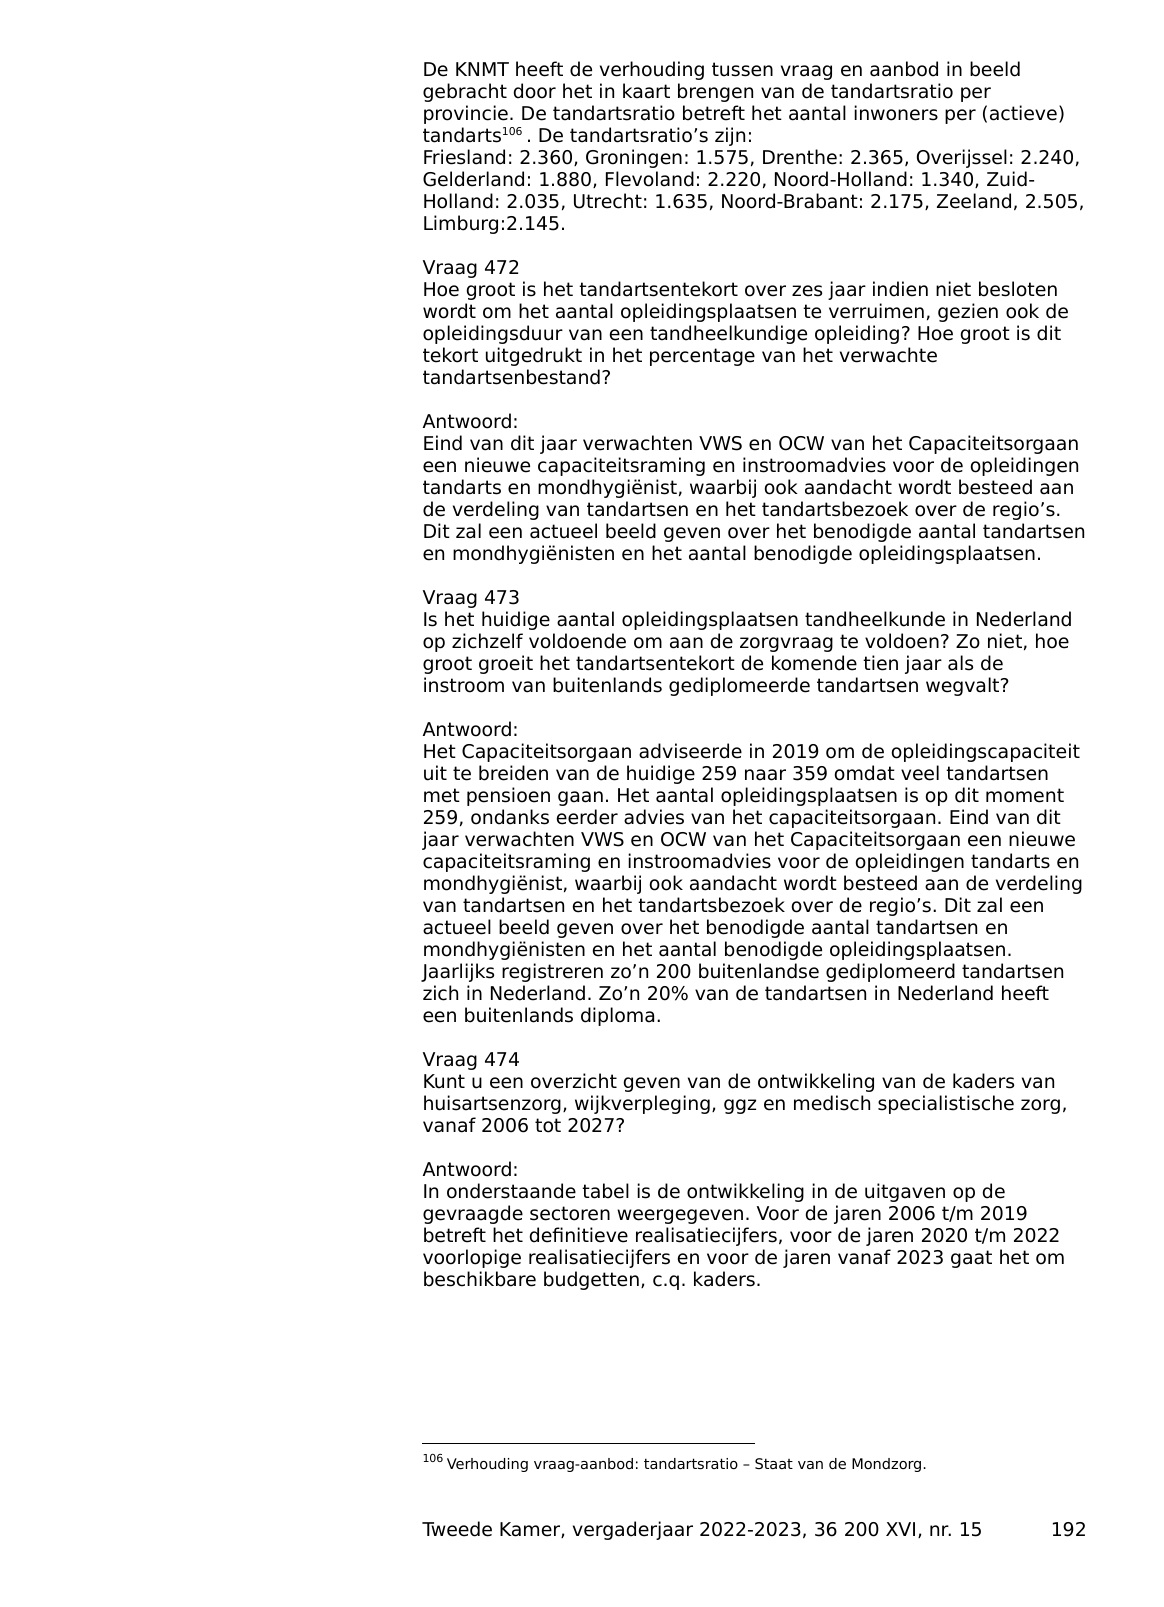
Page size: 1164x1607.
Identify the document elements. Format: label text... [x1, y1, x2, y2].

text Eind van dit jaar verwachten VWS en OCW van het Capaciteitsorgaan een nieuwe capaciteitsraming en instroomadvies voor de opleidingen tandarts en mondhygiënist, waarbij ook aandacht wordt besteed aan de verdeling van tandartsen en het tandartsbezoek over de regio’s. Dit zal een actueel beeld geven over het benodigde aantal tandartsen en mondhygiënisten en het aantal benodigde opleidingsplaatsen. [422, 433, 1087, 565]
text Is het huidige aantal opleidingsplaatsen tandheelkunde in Nederland op zichzelf voldoende om aan de zorgvraag te voldoen? Zo niet, hoe groot groeit het tandartsentekort de komende tien jaar als de instroom van buitenlands gediplomeerde tandartsen wegvalt? [422, 609, 1087, 697]
text Vraag 474 [422, 1049, 1087, 1071]
text Antwoord: [422, 411, 1087, 433]
text De KNMT heeft de verhouding tussen vraag en aanbod in beeld gebracht door het in kaart brengen van de tandartsratio per provincie. De tandartsratio betreft het aantal inwoners per (actieve) tandarts. De tandartsratio’s zijn: [422, 59, 1087, 147]
text Antwoord: [422, 719, 1087, 741]
text Antwoord: [422, 1159, 1087, 1181]
text Het Capaciteitsorgaan adviseerde in 2019 om de opleidingscapaciteit uit te breiden van de huidige 259 naar 359 omdat veel tandartsen met pensioen gaan. Het aantal opleidingsplaatsen is op dit moment 259, ondanks eerder advies van het capaciteitsorgaan. Eind van dit jaar verwachten VWS en OCW van het Capaciteitsorgaan een nieuwe capaciteitsraming en instroomadvies voor de opleidingen tandarts en mondhygiënist, waarbij ook aandacht wordt besteed aan de verdeling van tandartsen en het tandartsbezoek over de regio’s. Dit zal een actueel beeld geven over het benodigde aantal tandartsen en mondhygiënisten en het aantal benodigde opleidingsplaatsen. Jaarlijks registreren zo’n 200 buitenlandse gediplomeerd tandartsen zich in Nederland. Zo’n 20% van de tandartsen in Nederland heeft een buitenlands diploma. [422, 741, 1087, 1027]
text Friesland: 2.360, Groningen: 1.575, Drenthe: 2.365, Overijssel: 2.240, Gelderland: 1.880, Flevoland: 2.220, Noord-Holland: 1.340, Zuid-Holland: 2.035, Utrecht: 1.635, Noord-Brabant: 2.175, Zeeland, 2.505, Limburg:2.145. [422, 147, 1087, 235]
text In onderstaande tabel is de ontwikkeling in de uitgaven op de gevraagde sectoren weergegeven. Voor de jaren 2006 t/m 2019 betreft het definitieve realisatiecijfers, voor de jaren 2020 t/m 2022 voorlopige realisatiecijfers en voor de jaren vanaf 2023 gaat het om beschikbare budgetten, c.q. kaders. [422, 1181, 1087, 1291]
text Vraag 473 [422, 587, 1087, 609]
text Verhouding vraag-aanbod: tandartsratio – Staat van de Mondzorg. [422, 1452, 1087, 1474]
text Kunt u een overzicht geven van de ontwikkeling van de kaders van huisartsenzorg, wijkverpleging, ggz en medisch specialistische zorg, vanaf 2006 tot 2027? [422, 1071, 1087, 1137]
text Vraag 472 [422, 257, 1087, 279]
text Hoe groot is het tandartsentekort over zes jaar indien niet besloten wordt om het aantal opleidingsplaatsen te verruimen, gezien ook de opleidingsduur van een tandheelkundige opleiding? Hoe groot is dit tekort uitgedrukt in het percentage van het verwachte tandartsenbestand? [422, 279, 1087, 389]
